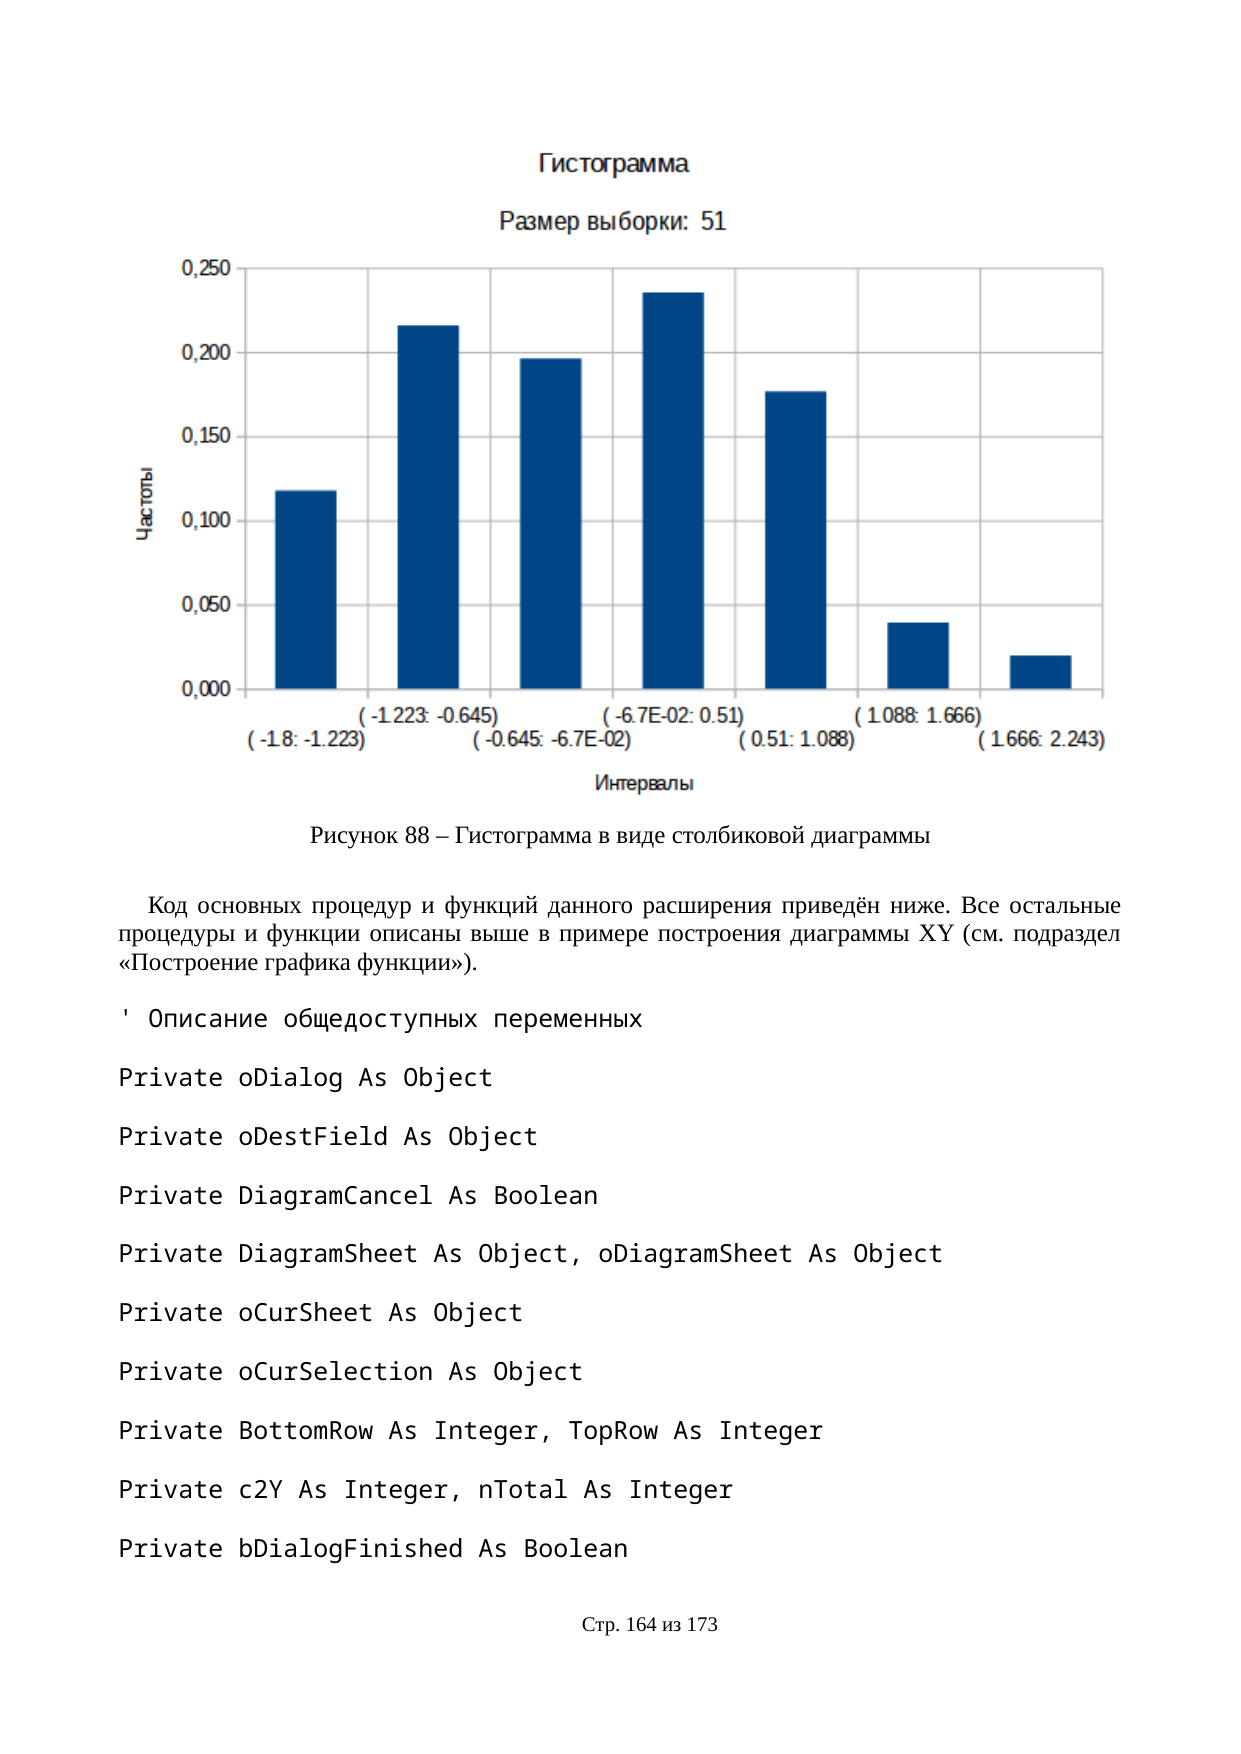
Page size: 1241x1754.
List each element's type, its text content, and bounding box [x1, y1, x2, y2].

text Код основных процедур и функций данного расширения приведён ниже. Все остальные процедуры и функции описаны выше в примере построения диаграммы XY (см. подраздел «Построение графика функции»). [118, 890, 1122, 976]
text Private DiagramCancel As Boolean [118, 1177, 1122, 1211]
text Private oCurSelection As Object [118, 1354, 1122, 1388]
text Private c2Y As Integer, nTotal As Integer [118, 1472, 1122, 1506]
picture [121, 130, 1119, 820]
text Private oDialog As Object [118, 1059, 1122, 1094]
text Private oCurSheet As Object [118, 1295, 1122, 1329]
text ' Описание общедоступных переменных [118, 1001, 1122, 1035]
text Private oDestField As Object [118, 1118, 1122, 1152]
text Рисунок 88 – Гистограмма в виде столбиковой диаграммы [122, 820, 1118, 848]
text Private bDialogFinished As Boolean [118, 1530, 1122, 1564]
text Private BottomRow As Integer, TopRow As Integer [118, 1413, 1122, 1447]
text Private DiagramSheet As Object, oDiagramSheet As Object [118, 1236, 1122, 1270]
